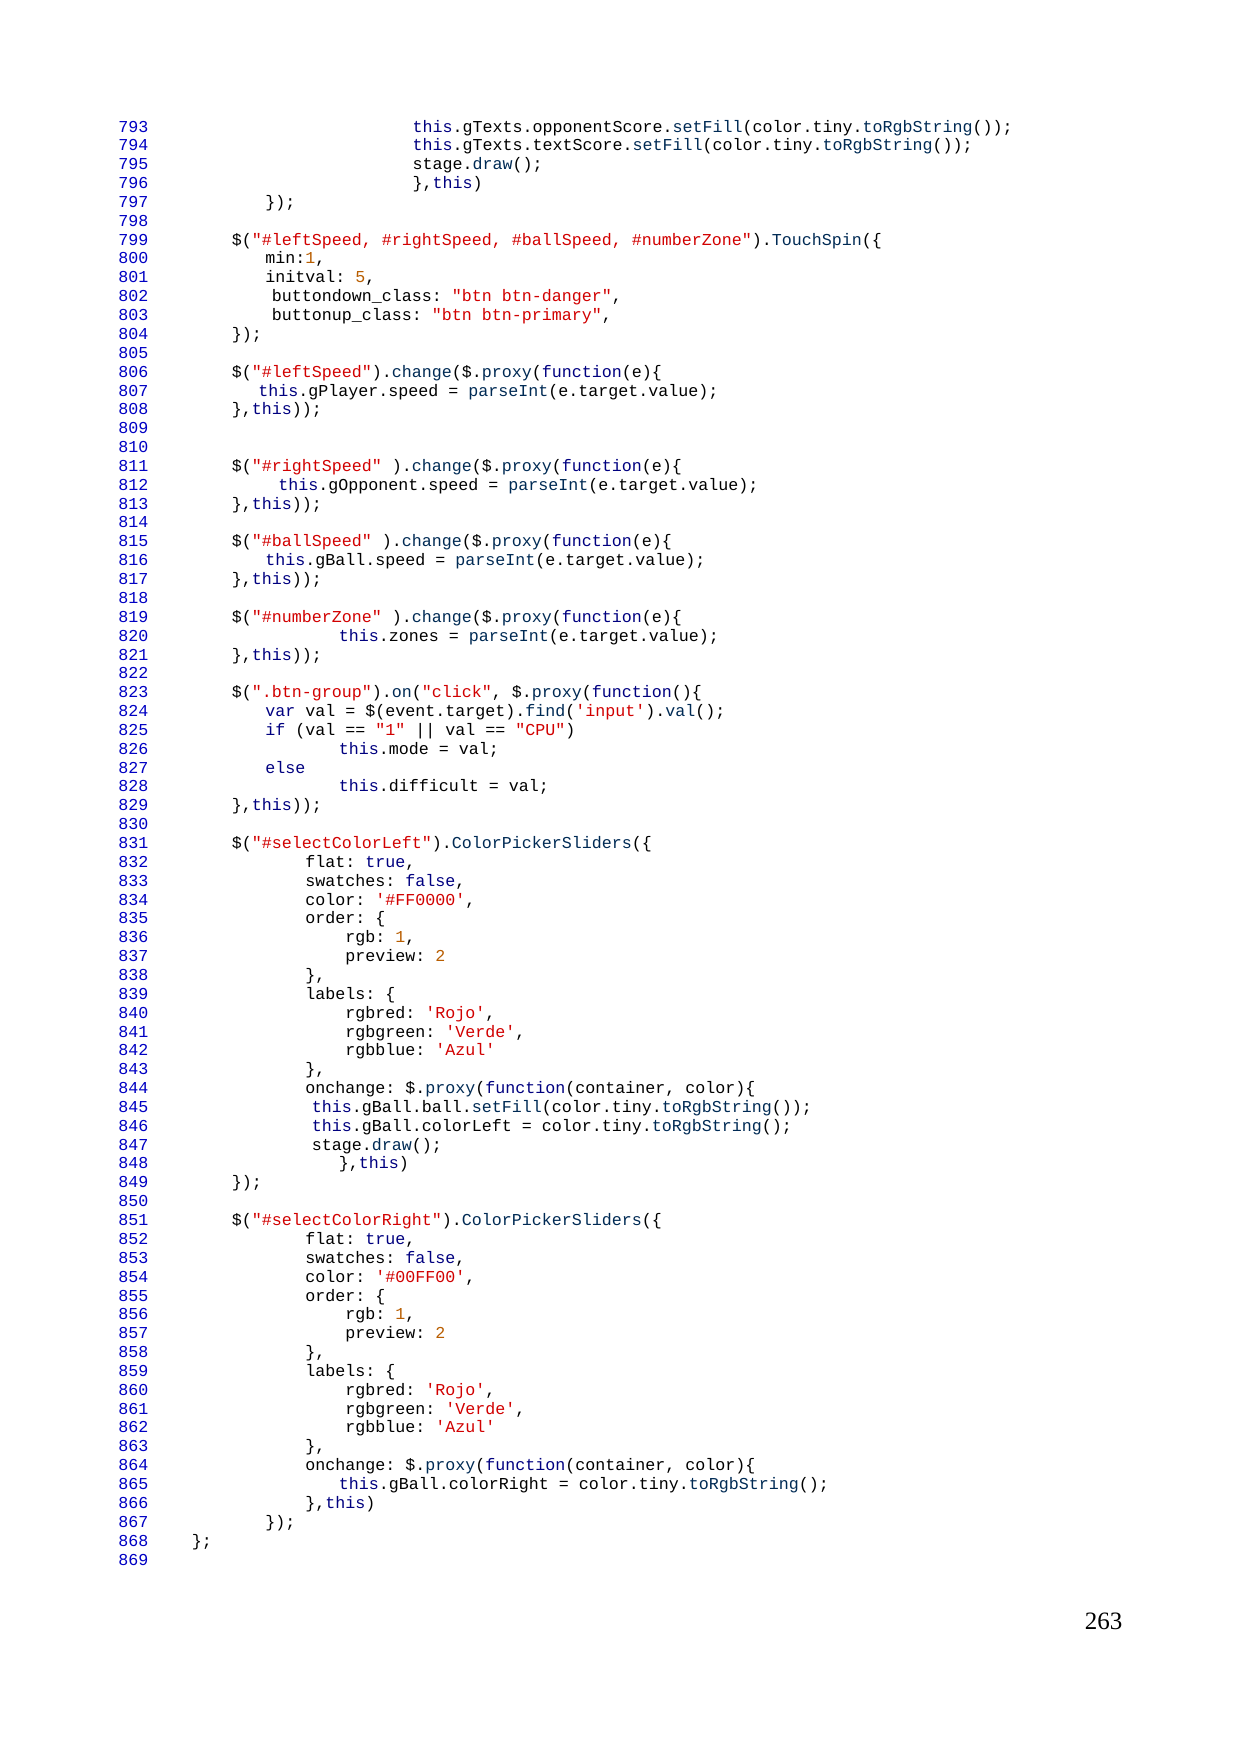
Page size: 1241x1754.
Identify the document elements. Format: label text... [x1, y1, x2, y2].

text 798 [118, 212, 1122, 231]
text 824 var val = $(event.target).find('input').val(); [118, 703, 1122, 721]
text 859 labels: { [118, 1362, 1122, 1381]
text 817 },this)); [118, 571, 1122, 589]
text 843 }, [118, 1061, 1122, 1080]
text 812 this.gOpponent.speed = parseInt(e.target.value); [118, 476, 1122, 495]
text 845 this.gBall.ball.setFill(color.tiny.toRgbString()); [118, 1098, 1122, 1117]
text 862 rgbblue: 'Azul' [118, 1419, 1122, 1438]
text 799 $("#leftSpeed, #rightSpeed, #ballSpeed, #numberZone").TouchSpin({ [118, 231, 1122, 250]
text 810 [118, 439, 1122, 457]
text 807 this.gPlayer.speed = parseInt(e.target.value); [118, 382, 1122, 401]
text 809 [118, 420, 1122, 439]
text 860 rgbred: 'Rojo', [118, 1381, 1122, 1400]
text 801 initval: 5, [118, 269, 1122, 288]
text 858 }, [118, 1344, 1122, 1362]
text 815 $("#ballSpeed" ).change($.proxy(function(e){ [118, 533, 1122, 552]
text 836 rgb: 1, [118, 929, 1122, 948]
text 806 $("#leftSpeed").change($.proxy(function(e){ [118, 363, 1122, 382]
text 866 },this) [118, 1494, 1122, 1513]
text 797 }); [118, 193, 1122, 212]
text 848 },this) [118, 1155, 1122, 1174]
text 808 },this)); [118, 401, 1122, 420]
text 793 this.gTexts.opponentScore.setFill(color.tiny.toRgbString()); [118, 118, 1122, 137]
text 832 flat: true, [118, 853, 1122, 872]
text 811 $("#rightSpeed" ).change($.proxy(function(e){ [118, 457, 1122, 476]
text 854 color: '#00FF00', [118, 1268, 1122, 1287]
text 830 [118, 816, 1122, 834]
text 853 swatches: false, [118, 1249, 1122, 1268]
text 865 this.gBall.colorRight = color.tiny.toRgbString(); [118, 1476, 1122, 1494]
text 829 },this)); [118, 797, 1122, 816]
text 855 order: { [118, 1287, 1122, 1306]
text 794 this.gTexts.textScore.setFill(color.tiny.toRgbString()); [118, 137, 1122, 156]
text 867 }); [118, 1513, 1122, 1532]
text 847 stage.draw(); [118, 1136, 1122, 1155]
text 831 $("#selectColorLeft").ColorPickerSliders({ [118, 834, 1122, 853]
text 837 preview: 2 [118, 948, 1122, 967]
text 820 this.zones = parseInt(e.target.value); [118, 627, 1122, 646]
text 856 rgb: 1, [118, 1306, 1122, 1325]
text 826 this.mode = val; [118, 740, 1122, 759]
text 868 }; [118, 1532, 1122, 1551]
text 864 onchange: $.proxy(function(container, color){ [118, 1457, 1122, 1476]
text 804 }); [118, 326, 1122, 344]
text 835 order: { [118, 910, 1122, 929]
text 846 this.gBall.colorLeft = color.tiny.toRgbString(); [118, 1117, 1122, 1136]
text 851 $("#selectColorRight").ColorPickerSliders({ [118, 1212, 1122, 1231]
text 842 rgbblue: 'Azul' [118, 1042, 1122, 1061]
text 819 $("#numberZone" ).change($.proxy(function(e){ [118, 608, 1122, 627]
text 796 },this) [118, 175, 1122, 193]
text 825 if (val == "1" || val == "CPU") [118, 721, 1122, 740]
text 834 color: '#FF0000', [118, 891, 1122, 910]
text 800 min:1, [118, 250, 1122, 269]
text 849 }); [118, 1174, 1122, 1193]
text 795 stage.draw(); [118, 156, 1122, 175]
text 852 flat: true, [118, 1231, 1122, 1249]
text 869 [118, 1551, 1122, 1570]
text 857 preview: 2 [118, 1325, 1122, 1344]
text 821 },this)); [118, 646, 1122, 665]
text 838 }, [118, 967, 1122, 985]
text 833 swatches: false, [118, 872, 1122, 891]
text 827 else [118, 759, 1122, 778]
text 861 rgbgreen: 'Verde', [118, 1400, 1122, 1419]
text 841 rgbgreen: 'Verde', [118, 1023, 1122, 1042]
text 822 [118, 665, 1122, 684]
text 802 buttondown_class: "btn btn-danger", [118, 288, 1122, 307]
text 814 [118, 514, 1122, 533]
text 813 },this)); [118, 495, 1122, 514]
text 816 this.gBall.speed = parseInt(e.target.value); [118, 552, 1122, 571]
text 803 buttonup_class: "btn btn-primary", [118, 307, 1122, 326]
text 818 [118, 589, 1122, 608]
text 823 $(".btn-group").on("click", $.proxy(function(){ [118, 684, 1122, 703]
text 850 [118, 1193, 1122, 1212]
text 844 onchange: $.proxy(function(container, color){ [118, 1080, 1122, 1098]
text 805 [118, 344, 1122, 363]
text 863 }, [118, 1438, 1122, 1457]
text 840 rgbred: 'Rojo', [118, 1004, 1122, 1023]
text 828 this.difficult = val; [118, 778, 1122, 797]
text 839 labels: { [118, 985, 1122, 1004]
